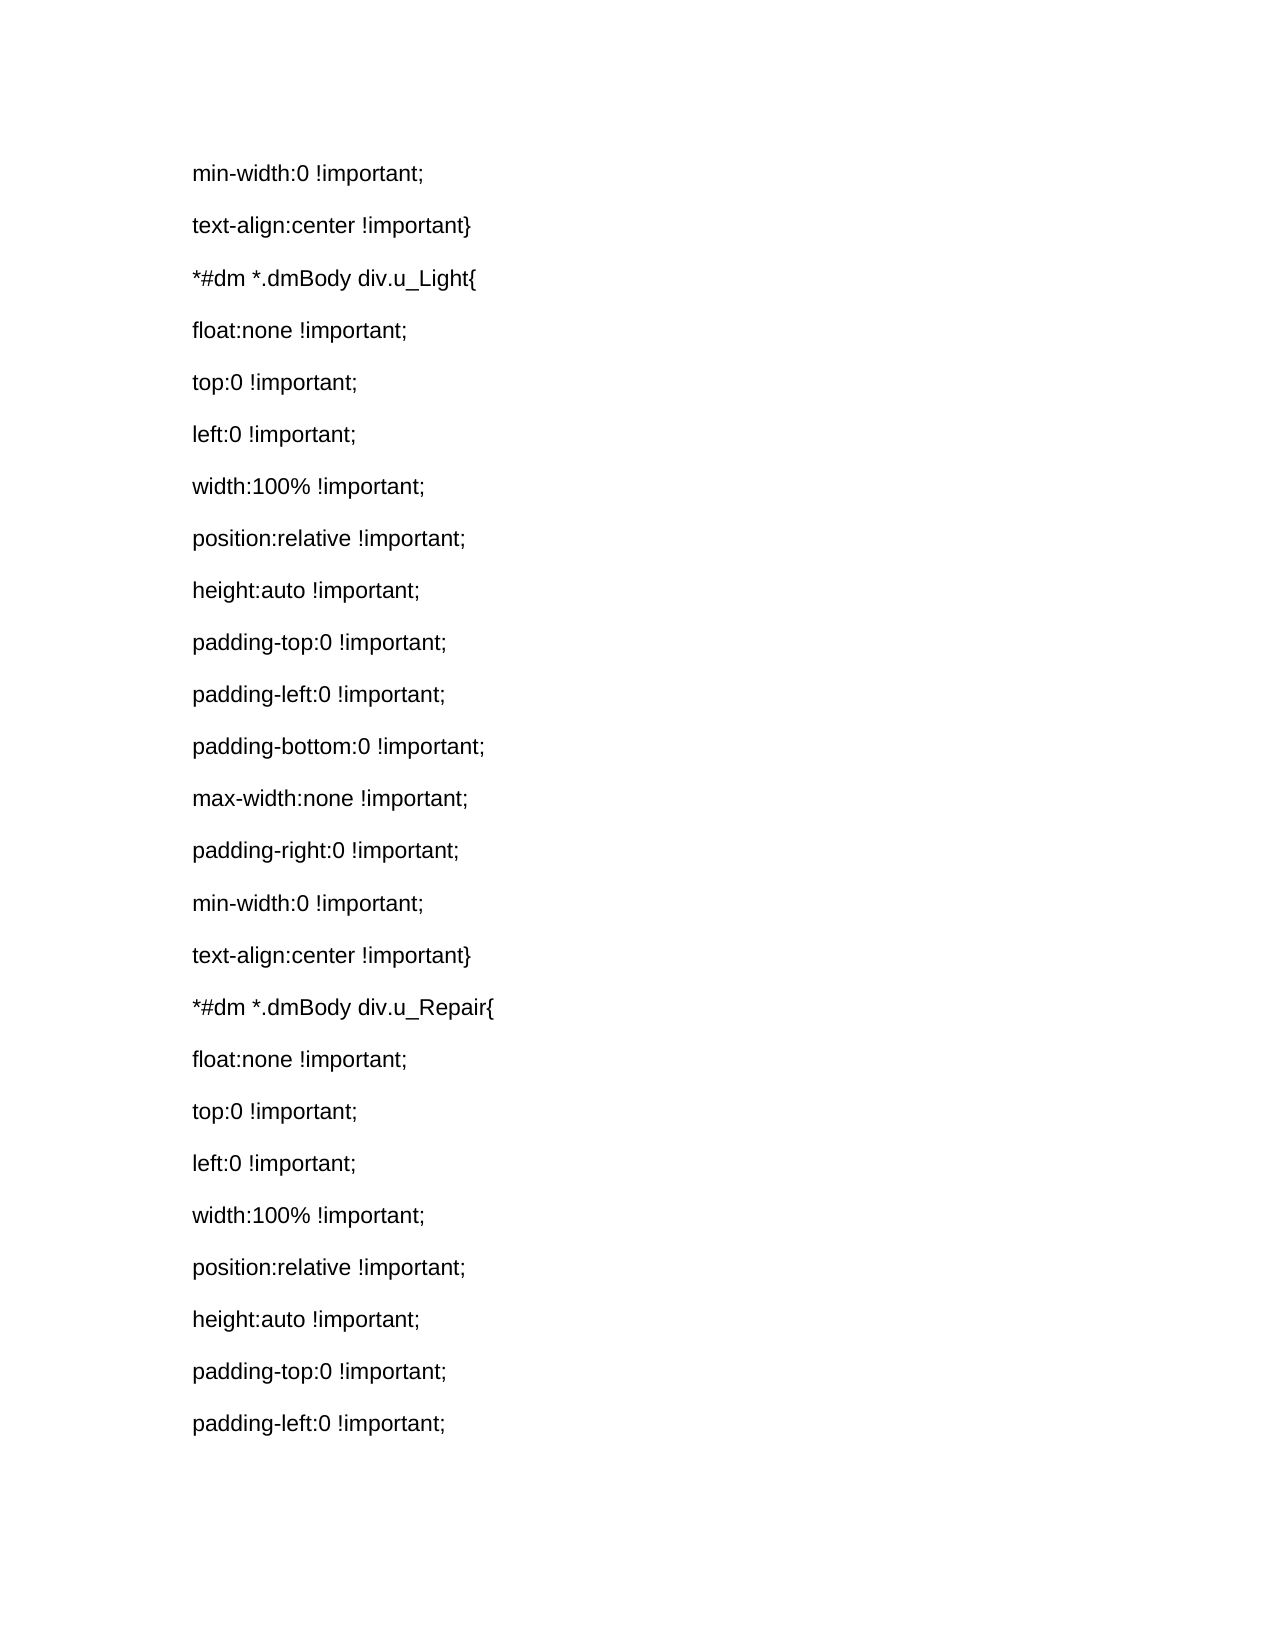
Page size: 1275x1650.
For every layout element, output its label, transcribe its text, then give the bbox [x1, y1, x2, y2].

table_cell [150, 1192, 182, 1244]
table_cell left:0 !important; [182, 1140, 1125, 1192]
table_cell [150, 1244, 182, 1296]
table_cell [150, 671, 182, 723]
table_cell position:relative !important; [182, 1244, 1125, 1296]
table_cell [150, 1296, 182, 1348]
table_cell padding-top:0 !important; [182, 619, 1125, 671]
table_cell [150, 1348, 182, 1400]
table_cell [150, 1088, 182, 1139]
table_cell [150, 879, 182, 931]
table_cell position:relative !important; [182, 515, 1125, 567]
table_cell [150, 567, 182, 619]
table_cell top:0 !important; [182, 358, 1125, 410]
table_cell [150, 931, 182, 983]
table_cell [150, 775, 182, 827]
table_cell width:100% !important; [182, 463, 1125, 514]
table_cell padding-bottom:0 !important; [182, 723, 1125, 775]
table_cell [150, 254, 182, 306]
table_cell padding-right:0 !important; [182, 827, 1125, 879]
table_cell [150, 515, 182, 567]
table_cell *#dm *.dmBody div.u_Repair{ [182, 983, 1125, 1035]
table_cell [150, 463, 182, 514]
table_cell [150, 1140, 182, 1192]
table_cell [150, 827, 182, 879]
table_cell float:none !important; [182, 306, 1125, 358]
table_cell [150, 306, 182, 358]
table_cell max-width:none !important; [182, 775, 1125, 827]
table_cell [150, 619, 182, 671]
table_cell [150, 150, 182, 202]
table_cell width:100% !important; [182, 1192, 1125, 1244]
table_cell min-width:0 !important; [182, 150, 1125, 202]
table_cell [150, 1035, 182, 1087]
table_cell padding-top:0 !important; [182, 1348, 1125, 1400]
table_cell padding-left:0 !important; [182, 1400, 1125, 1452]
table_cell [150, 202, 182, 254]
table_cell text-align:center !important} [182, 202, 1125, 254]
table_cell left:0 !important; [182, 410, 1125, 462]
table_cell [150, 983, 182, 1035]
table_cell float:none !important; [182, 1035, 1125, 1087]
table_cell [150, 358, 182, 410]
table_cell [150, 1400, 182, 1452]
table_cell top:0 !important; [182, 1088, 1125, 1139]
table_cell min-width:0 !important; [182, 879, 1125, 931]
table_cell [150, 723, 182, 775]
table_cell text-align:center !important} [182, 931, 1125, 983]
table_cell *#dm *.dmBody div.u_Light{ [182, 254, 1125, 306]
table_cell height:auto !important; [182, 567, 1125, 619]
table_cell height:auto !important; [182, 1296, 1125, 1348]
table_cell padding-left:0 !important; [182, 671, 1125, 723]
table_cell [150, 410, 182, 462]
